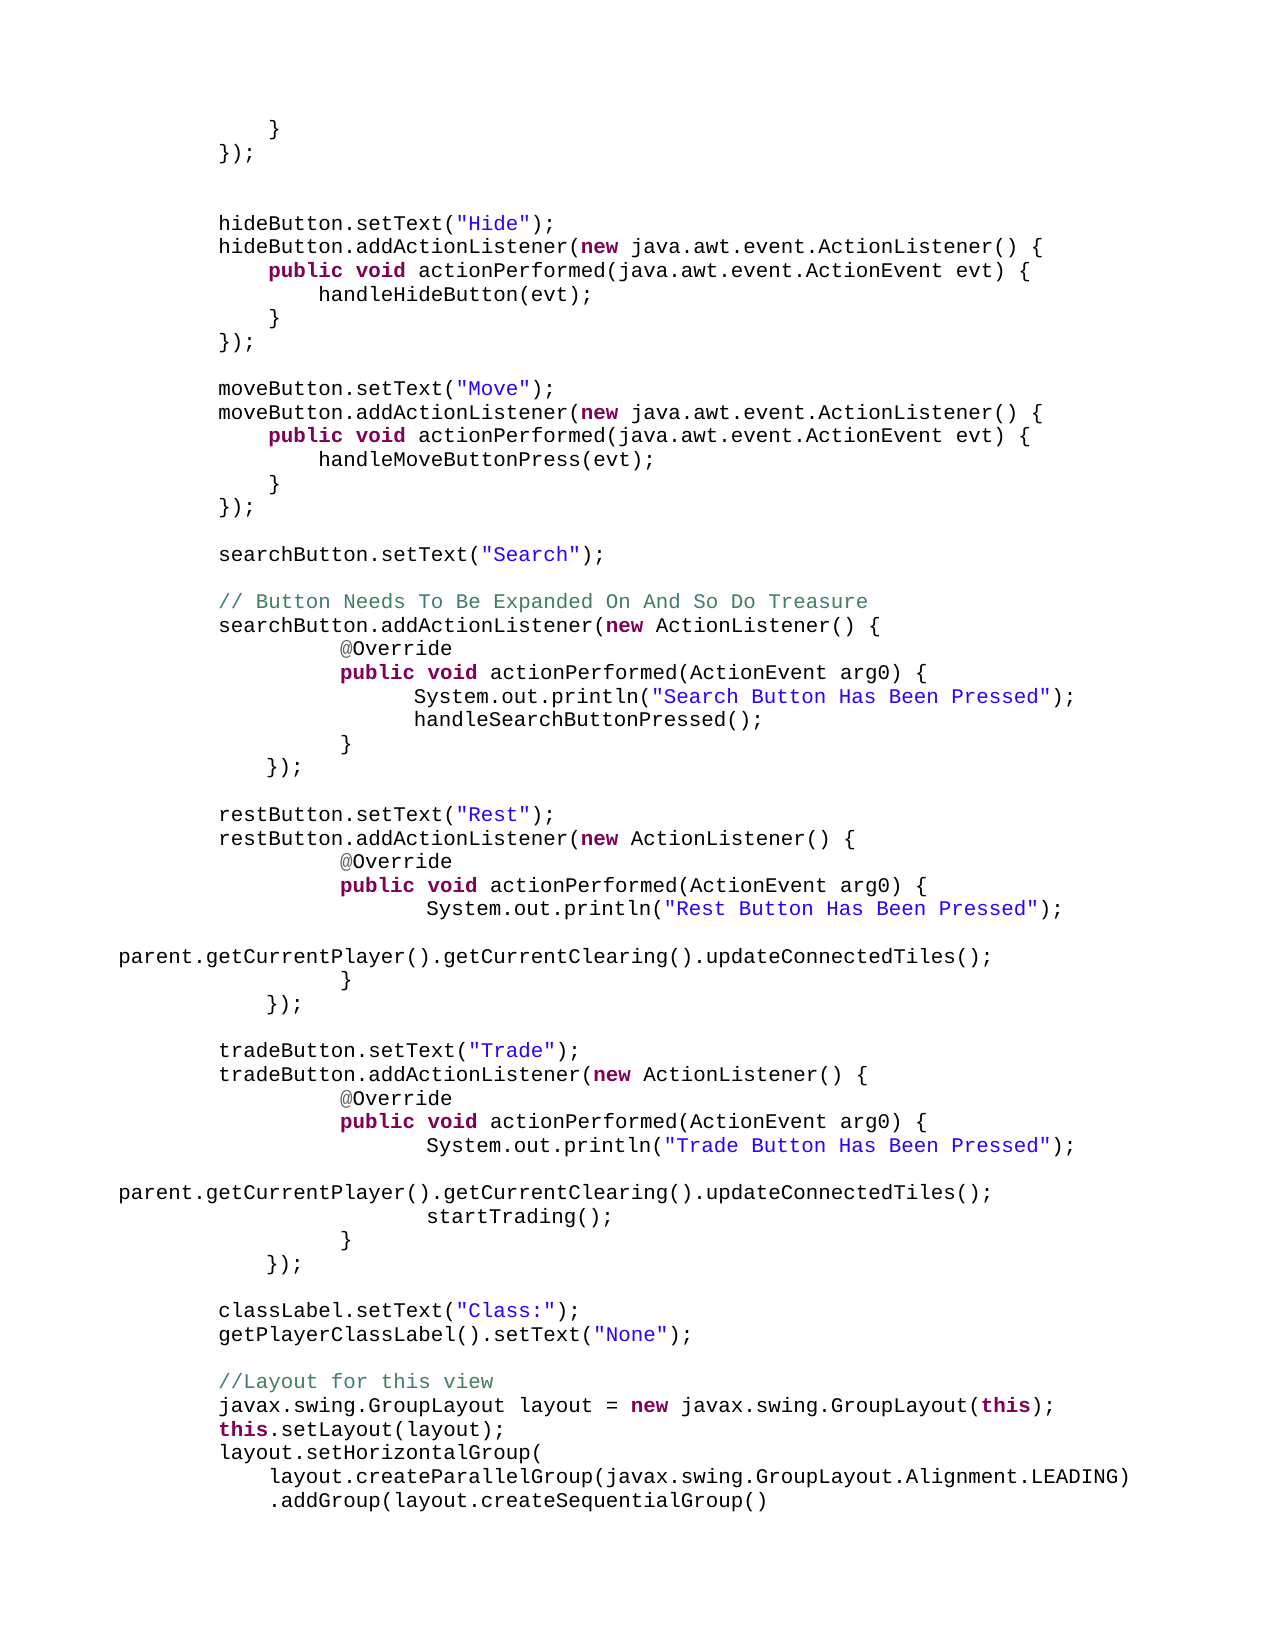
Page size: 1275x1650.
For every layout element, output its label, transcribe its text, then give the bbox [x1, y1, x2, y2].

text parent.getCurrentPlayer().getCurrentClearing().updateConnectedTiles(); [118, 1158, 1157, 1206]
text this.setLayout(layout); [118, 1419, 1157, 1442]
text javax.swing.GroupLayout layout = new javax.swing.GroupLayout(this); [118, 1395, 1157, 1419]
text } [118, 969, 1157, 993]
text public void actionPerformed(ActionEvent arg0) { [118, 875, 1157, 898]
text tradeButton.addActionListener(new ActionListener() { [118, 1064, 1157, 1088]
text } [118, 473, 1157, 496]
text @Override [118, 851, 1157, 875]
text public void actionPerformed(java.awt.event.ActionEvent evt) { [118, 426, 1157, 449]
text }); [118, 142, 1157, 165]
text } [118, 307, 1157, 331]
text .addGroup(layout.createSequentialGroup() [118, 1489, 1157, 1513]
text public void actionPerformed(java.awt.event.ActionEvent evt) { [118, 260, 1157, 284]
text searchButton.setText("Search"); [118, 544, 1157, 567]
text startTrading(); [118, 1206, 1157, 1229]
text handleSearchButtonPressed(); [118, 709, 1157, 733]
text tradeButton.setText("Trade"); [118, 1040, 1157, 1064]
text hideButton.addActionListener(new java.awt.event.ActionListener() { [118, 236, 1157, 260]
text System.out.println("Rest Button Has Been Pressed"); [118, 898, 1157, 922]
text @Override [118, 1088, 1157, 1111]
text handleMoveButtonPress(evt); [118, 449, 1157, 473]
text handleHideButton(evt); [118, 284, 1157, 307]
text @Override [118, 638, 1157, 662]
text public void actionPerformed(ActionEvent arg0) { [118, 1111, 1157, 1135]
text public void actionPerformed(ActionEvent arg0) { [118, 662, 1157, 686]
text }); [118, 496, 1157, 520]
text } [118, 118, 1157, 142]
text } [118, 1229, 1157, 1253]
text classLabel.setText("Class:"); [118, 1300, 1157, 1324]
text System.out.println("Trade Button Has Been Pressed"); [118, 1135, 1157, 1158]
text moveButton.addActionListener(new java.awt.event.ActionListener() { [118, 402, 1157, 426]
text moveButton.setText("Move"); [118, 378, 1157, 402]
text }); [118, 993, 1157, 1017]
text // Button Needs To Be Expanded On And So Do Treasure [118, 591, 1157, 615]
text searchButton.addActionListener(new ActionListener() { [118, 615, 1157, 638]
text }); [118, 1253, 1157, 1277]
text } [118, 733, 1157, 757]
text System.out.println("Search Button Has Been Pressed"); [118, 686, 1157, 709]
text hideButton.setText("Hide"); [118, 213, 1157, 236]
text layout.setHorizontalGroup( [118, 1442, 1157, 1466]
text //Layout for this view [118, 1371, 1157, 1395]
text parent.getCurrentPlayer().getCurrentClearing().updateConnectedTiles(); [118, 922, 1157, 969]
text layout.createParallelGroup(javax.swing.GroupLayout.Alignment.LEADING) [118, 1466, 1157, 1489]
text restButton.addActionListener(new ActionListener() { [118, 827, 1157, 851]
text getPlayerClassLabel().setText("None"); [118, 1324, 1157, 1348]
text restButton.setText("Rest"); [118, 804, 1157, 827]
text }); [118, 331, 1157, 354]
text }); [118, 757, 1157, 780]
